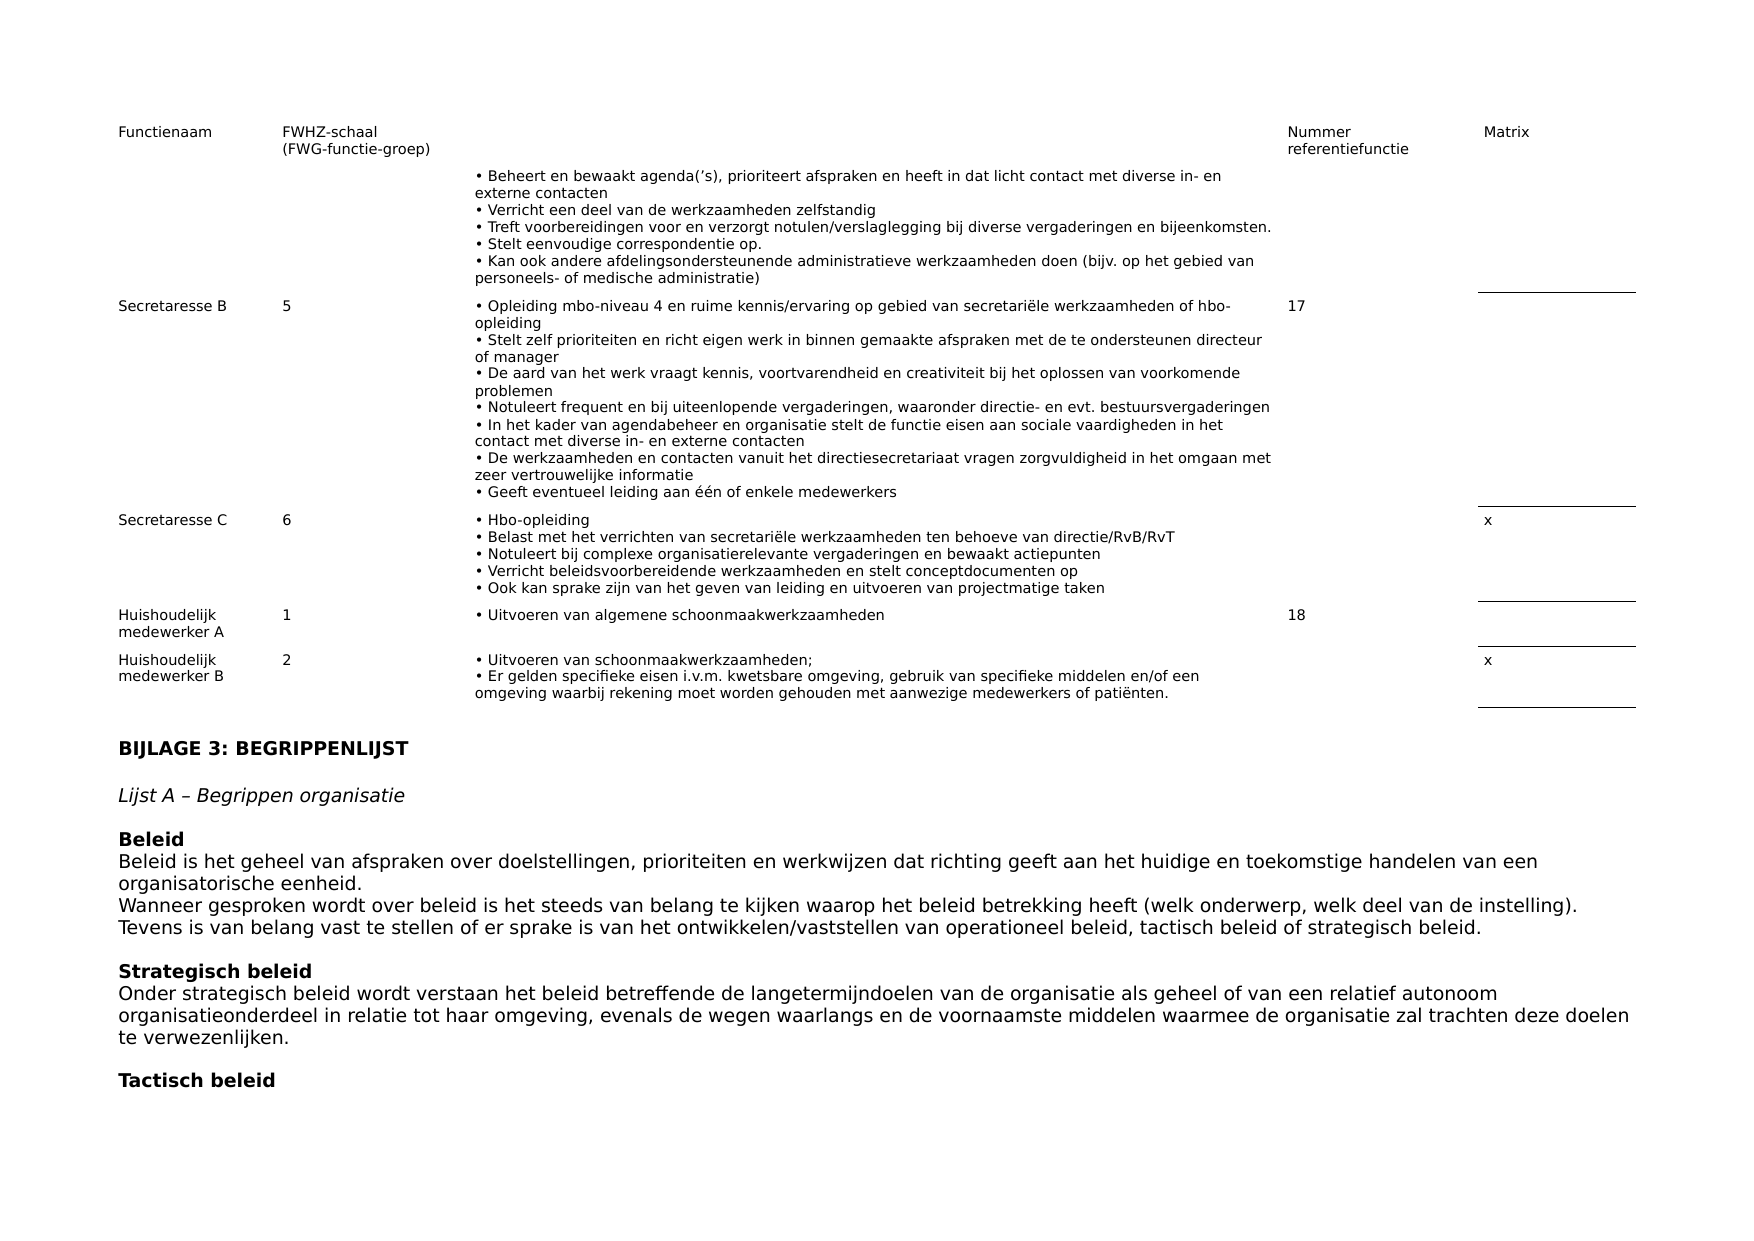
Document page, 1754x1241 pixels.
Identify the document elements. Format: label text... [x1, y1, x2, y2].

text Strategisch beleid [118, 961, 1636, 983]
table_cell 5 [277, 293, 468, 506]
text Beleid [118, 829, 1636, 851]
table_cell • Opleiding mbo-niveau 4 en ruime kennis/ervaring op gebied van secretariële werkzaamheden of hbo-opleiding • Stelt zelf prioriteiten en richt eigen werk in binnen gemaakte afspraken met de te ondersteunen directeur of manager • De aard van het werk vraagt kennis, voortvarendheid en creativiteit bij het oplossen van voorkomende problemen • Notuleert frequent en bij uiteenlopende vergaderingen, waaronder directie- en evt. bestuursvergaderingen • In het kader van agendabeheer en organisatie stelt de functie eisen aan sociale vaardigheden in het contact met diverse in- en externe contacten • De werkzaamheden en contacten vanuit het directiesecretariaat vragen zorgvuldigheid in het omgaan met zeer vertrouwelijke informatie • Geeft eventueel leiding aan één of enkele medewerkers [469, 293, 1281, 506]
table_cell 18 [1282, 602, 1477, 646]
table_cell Huishoudelijk medewerker B [118, 647, 276, 707]
subtitle Lijst A – Begrippen organisatie [118, 785, 1636, 807]
table_cell [1478, 164, 1636, 292]
text Onder strategisch beleid wordt verstaan het beleid betreffende de langetermijndoelen van de organisatie als geheel of van een relatief autonoom organisatieonderdeel in relatie tot haar omgeving, evenals de wegen waarlangs en de voornaamste middelen waarmee de organisatie zal trachten deze doelen te verwezenlijken. [118, 983, 1636, 1048]
table_cell [1478, 293, 1636, 506]
table_cell • Uitvoeren van algemene schoonmaakwerkzaamheden [469, 602, 1281, 646]
table_cell • Hbo-opleiding • Belast met het verrichten van secretariële werkzaamheden ten behoeve van directie/RvB/RvT • Notuleert bij complexe organisatierelevante vergaderingen en bewaakt actiepunten • Verricht beleidsvoorbereidende werkzaamheden en stelt conceptdocumenten op • Ook kan sprake zijn van het geven van leiding en uitvoeren van projectmatige taken [469, 507, 1281, 601]
text Tactisch beleid [118, 1070, 1636, 1092]
table_cell [277, 164, 468, 292]
table_cell 6 [277, 507, 468, 601]
table_cell [118, 164, 276, 292]
text Beleid is het geheel van afspraken over doelstellingen, prioriteiten en werkwijzen dat richting geeft aan het huidige en toekomstige handelen van een organisatorische eenheid. [118, 851, 1636, 895]
subtitle BIJLAGE 3: BEGRIPPENLIJST [118, 738, 1636, 760]
table_cell 17 [1282, 293, 1477, 506]
table_cell x [1478, 507, 1636, 601]
table_cell [1478, 602, 1636, 646]
table_cell x [1478, 647, 1636, 707]
table_cell • Beheert en bewaakt agenda(’s), prioriteert afspraken en heeft in dat licht contact met diverse in- en externe contacten • Verricht een deel van de werkzaamheden zelfstandig • Treft voorbereidingen voor en verzorgt notulen/verslaglegging bij diverse vergaderingen en bijeenkomsten. • Stelt eenvoudige correspondentie op. • Kan ook andere afdelingsondersteunende administratieve werkzaamheden doen (bijv. op het gebied van personeels- of medische administratie) [469, 164, 1281, 292]
table_cell 1 [277, 602, 468, 646]
table_cell [1282, 647, 1477, 707]
table_header [469, 119, 1281, 162]
table_cell Secretaresse C [118, 507, 276, 601]
table_header Nummer referentiefunctie [1282, 119, 1477, 162]
table_header Matrix [1478, 119, 1636, 162]
table_cell [1282, 507, 1477, 601]
table_cell • Uitvoeren van schoonmaakwerkzaamheden; • Er gelden specifieke eisen i.v.m. kwetsbare omgeving, gebruik van specifieke middelen en/of een omgeving waarbij rekening moet worden gehouden met aanwezige medewerkers of patiënten. [469, 647, 1281, 707]
table_cell 2 [277, 647, 468, 707]
text Wanneer gesproken wordt over beleid is het steeds van belang te kijken waarop het beleid betrekking heeft (welk onderwerp, welk deel van de instelling). Tevens is van belang vast te stellen of er sprake is van het ontwikkelen/vaststellen van operationeel beleid, tactisch beleid of strategisch beleid. [118, 895, 1636, 939]
table_header FWHZ-schaal (FWG-functie-groep) [277, 119, 468, 162]
table_cell [1282, 164, 1477, 292]
table_header Functienaam [118, 119, 276, 162]
table_cell Secretaresse B [118, 293, 276, 506]
table_cell Huishoudelijk medewerker A [118, 602, 276, 646]
